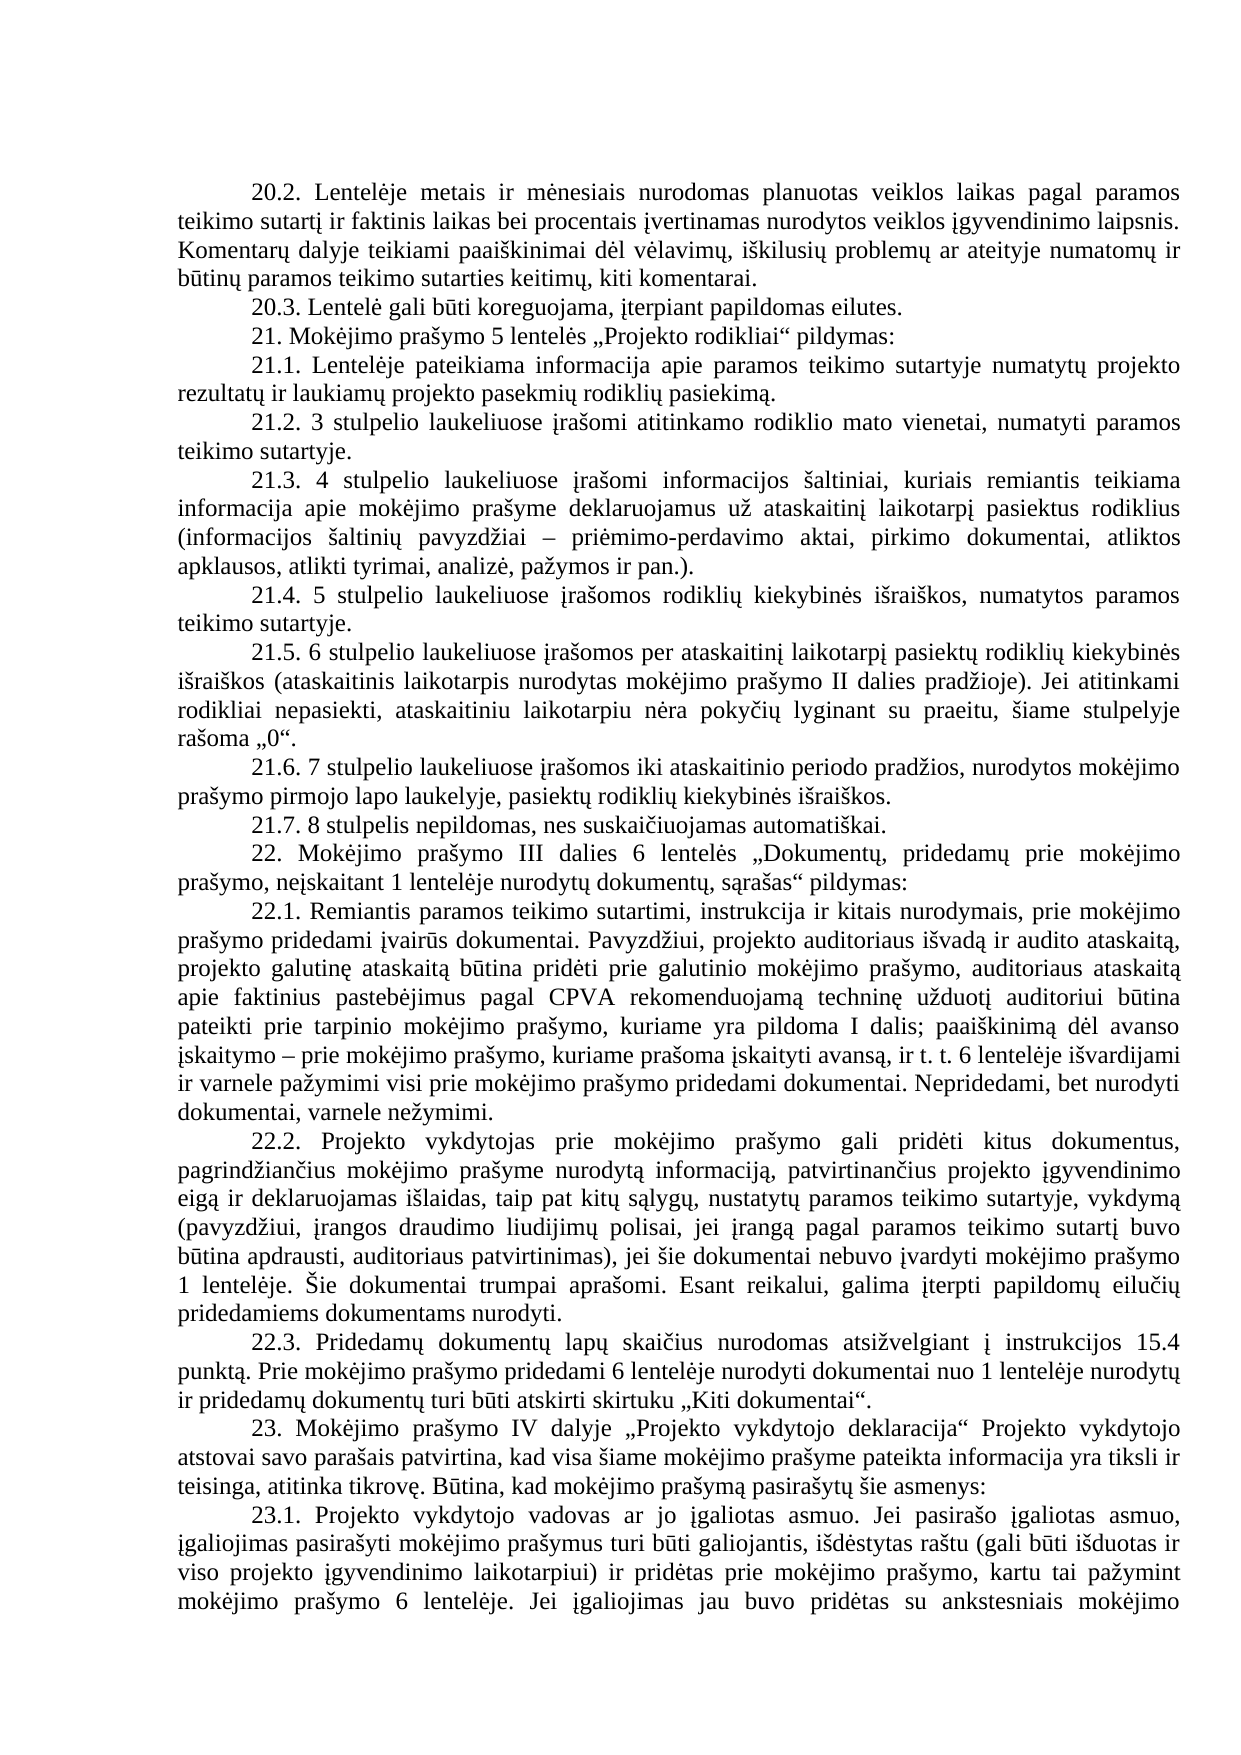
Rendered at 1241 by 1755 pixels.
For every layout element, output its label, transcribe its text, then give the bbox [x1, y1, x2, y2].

text 21.5. 6 stulpelio laukeliuose įrašomos per ataskaitinį laikotarpį pasiektų rodiklių kiekybinės išraiškos (ataskaitinis laikotarpis nurodytas mokėjimo prašymo II dalies pradžioje). Jei atitinkami rodikliai nepasiekti, ataskaitiniu laikotarpiu nėra pokyčių lyginant su praeitu, šiame stulpelyje rašoma „0“. [177, 637, 1181, 752]
text 21.6. 7 stulpelio laukeliuose įrašomos iki ataskaitinio periodo pradžios, nurodytos mokėjimo prašymo pirmojo lapo laukelyje, pasiektų rodiklių kiekybinės išraiškos. [177, 752, 1181, 810]
text 23.1. Projekto vykdytojo vadovas ar jo įgaliotas asmuo. Jei pasirašo įgaliotas asmuo, įgaliojimas pasirašyti mokėjimo prašymus turi būti galiojantis, išdėstytas raštu (gali būti išduotas ir viso projekto įgyvendinimo laikotarpiui) ir pridėtas prie mokėjimo prašymo, kartu tai pažymint mokėjimo prašymo 6 lentelėje. Jei įgaliojimas jau buvo pridėtas su ankstesniais mokėjimo [177, 1500, 1181, 1615]
text 22.3. Pridedamų dokumentų lapų skaičius nurodomas atsižvelgiant į instrukcijos 15.4 punktą. Prie mokėjimo prašymo pridedami 6 lentelėje nurodyti dokumentai nuo 1 lentelėje nurodytų ir pridedamų dokumentų turi būti atskirti skirtuku „Kiti dokumentai“. [177, 1327, 1181, 1413]
text 22.1. Remiantis paramos teikimo sutartimi, instrukcija ir kitais nurodymais, prie mokėjimo prašymo pridedami įvairūs dokumentai. Pavyzdžiui, projekto auditoriaus išvadą ir audito ataskaitą, projekto galutinę ataskaitą būtina pridėti prie galutinio mokėjimo prašymo, auditoriaus ataskaitą apie faktinius pastebėjimus pagal CPVA rekomenduojamą techninę užduotį auditoriui būtina pateikti prie tarpinio mokėjimo prašymo, kuriame yra pildoma I dalis; paaiškinimą dėl avanso įskaitymo – prie mokėjimo prašymo, kuriame prašoma įskaityti avansą, ir t. t. 6 lentelėje išvardijami ir varnele pažymimi visi prie mokėjimo prašymo pridedami dokumentai. Nepridedami, bet nurodyti dokumentai, varnele nežymimi. [177, 896, 1181, 1126]
text 21.3. 4 stulpelio laukeliuose įrašomi informacijos šaltiniai, kuriais remiantis teikiama informacija apie mokėjimo prašyme deklaruojamus už ataskaitinį laikotarpį pasiektus rodiklius (informacijos šaltinių pavyzdžiai – priėmimo-perdavimo aktai, pirkimo dokumentai, atliktos apklausos, atlikti tyrimai, analizė, pažymos ir pan.). [177, 465, 1181, 580]
text 21. Mokėjimo prašymo 5 lentelės „Projekto rodikliai“ pildymas: [177, 321, 1181, 350]
text 20.3. Lentelė gali būti koreguojama, įterpiant papildomas eilutes. [177, 292, 1181, 321]
text 21.4. 5 stulpelio laukeliuose įrašomos rodiklių kiekybinės išraiškos, numatytos paramos teikimo sutartyje. [177, 580, 1181, 637]
text 22.2. Projekto vykdytojas prie mokėjimo prašymo gali pridėti kitus dokumentus, pagrindžiančius mokėjimo prašyme nurodytą informaciją, patvirtinančius projekto įgyvendinimo eigą ir deklaruojamas išlaidas, taip pat kitų sąlygų, nustatytų paramos teikimo sutartyje, vykdymą (pavyzdžiui, įrangos draudimo liudijimų polisai, jei įrangą pagal paramos teikimo sutartį buvo būtina apdrausti, auditoriaus patvirtinimas), jei šie dokumentai nebuvo įvardyti mokėjimo prašymo 1 lentelėje. Šie dokumentai trumpai aprašomi. Esant reikalui, galima įterpti papildomų eilučių pridedamiems dokumentams nurodyti. [177, 1126, 1181, 1327]
text 21.1. Lentelėje pateikiama informacija apie paramos teikimo sutartyje numatytų projekto rezultatų ir laukiamų projekto pasekmių rodiklių pasiekimą. [177, 350, 1181, 407]
text 21.7. 8 stulpelis nepildomas, nes suskaičiuojamas automatiškai. [177, 810, 1181, 838]
text 23. Mokėjimo prašymo IV dalyje „Projekto vykdytojo deklaracija“ Projekto vykdytojo atstovai savo parašais patvirtina, kad visa šiame mokėjimo prašyme pateikta informacija yra tiksli ir teisinga, atitinka tikrovę. Būtina, kad mokėjimo prašymą pasirašytų šie asmenys: [177, 1413, 1181, 1500]
text 21.2. 3 stulpelio laukeliuose įrašomi atitinkamo rodiklio mato vienetai, numatyti paramos teikimo sutartyje. [177, 407, 1181, 465]
text 20.2. Lentelėje metais ir mėnesiais nurodomas planuotas veiklos laikas pagal paramos teikimo sutartį ir faktinis laikas bei procentais įvertinamas nurodytos veiklos įgyvendinimo laipsnis. Komentarų dalyje teikiami paaiškinimai dėl vėlavimų, iškilusių problemų ar ateityje numatomų ir būtinų paramos teikimo sutarties keitimų, kiti komentarai. [177, 177, 1181, 292]
text 22. Mokėjimo prašymo III dalies 6 lentelės „Dokumentų, pridedamų prie mokėjimo prašymo, neįskaitant 1 lentelėje nurodytų dokumentų, sąrašas“ pildymas: [177, 838, 1181, 896]
